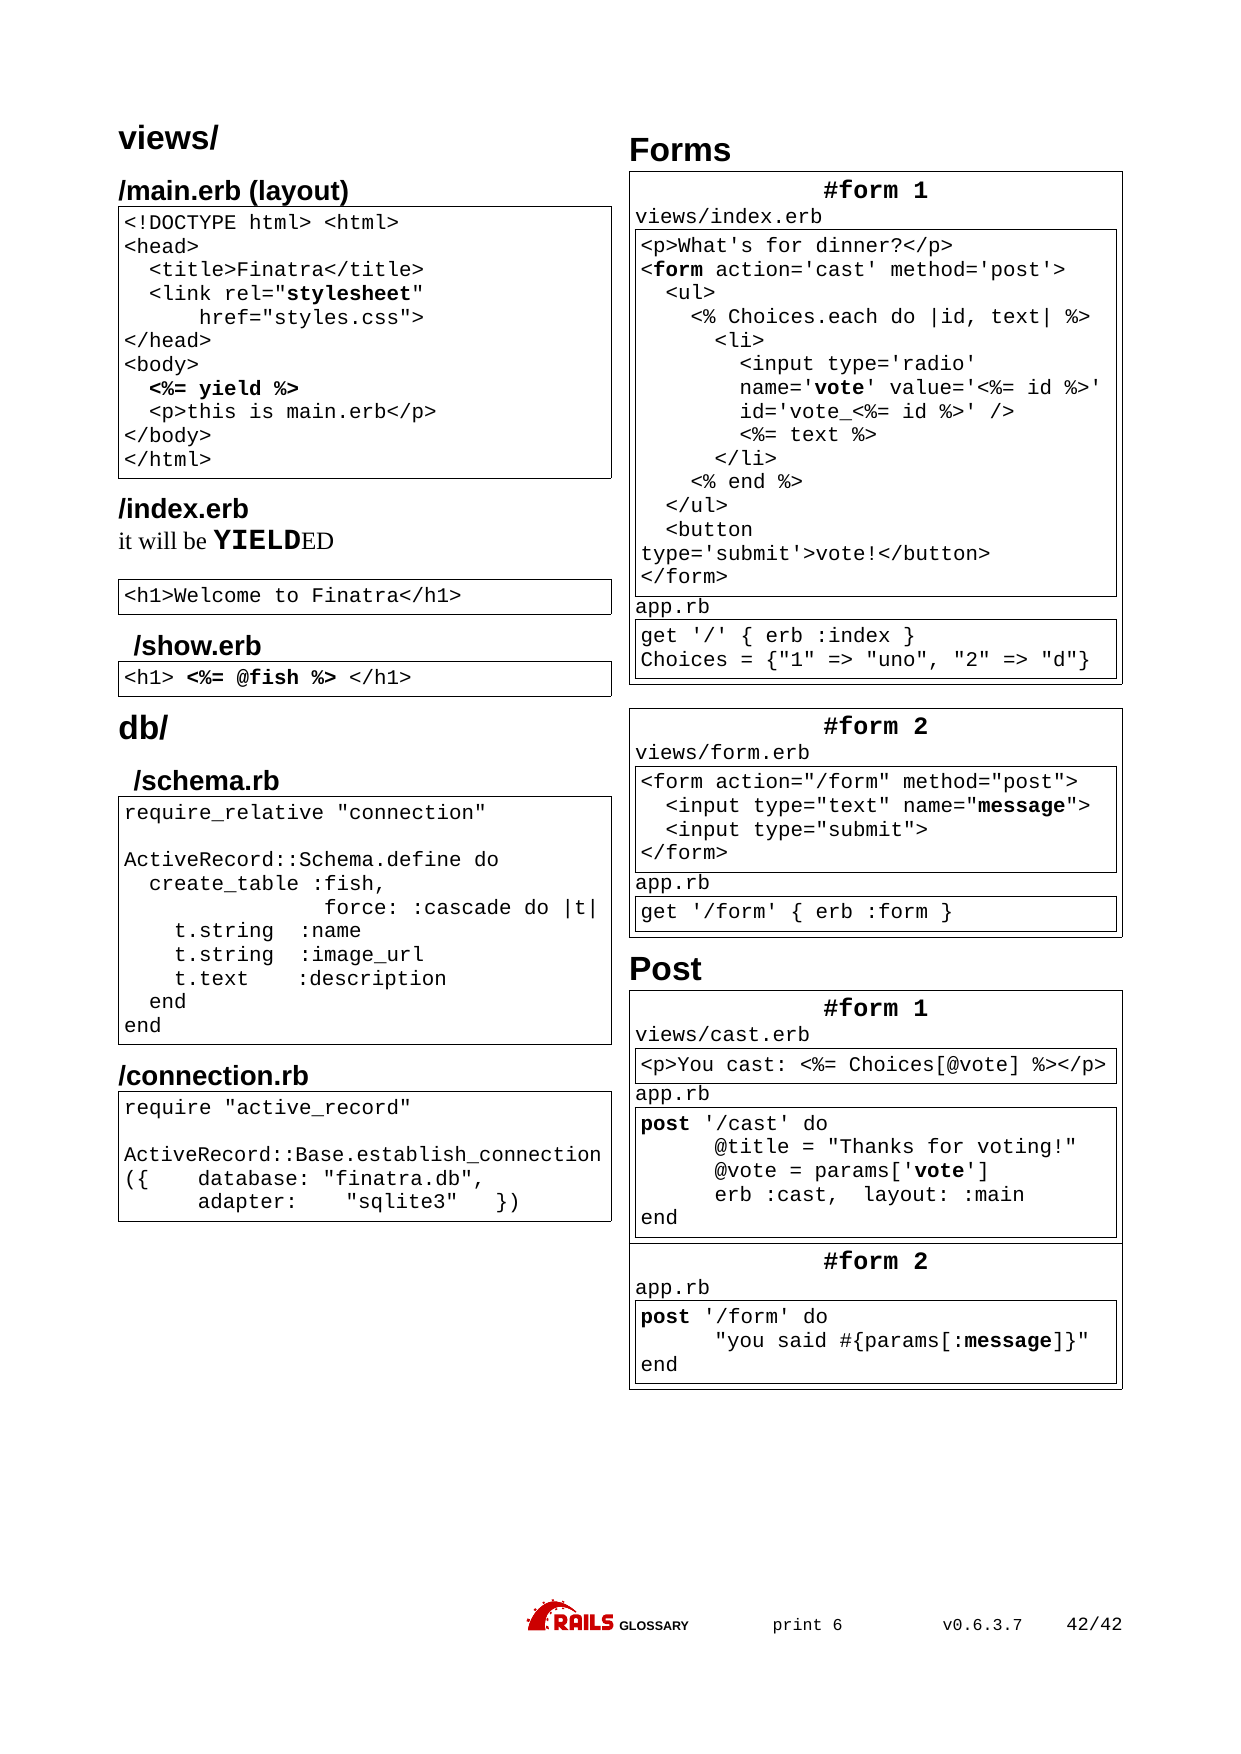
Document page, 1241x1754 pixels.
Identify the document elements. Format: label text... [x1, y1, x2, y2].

subtitle /index.erb [118, 493, 611, 525]
subtitle /main.erb (layout) [118, 174, 611, 206]
table_header <p>You cast: <%= Choices[@vote] %></p> [636, 1049, 1116, 1083]
subtitle /connection.rb [118, 1059, 611, 1091]
table_header <form action="/form" method="post"> <input type="text" name="message"> <input type="submit"> </form> [636, 767, 1116, 872]
table_header <h1> <%= @fish %> </h1> [119, 662, 611, 696]
table_header <p>What's for dinner?</p> <form action='cast' method='post'> <ul> <% Choices.each do |id, text| %> <li> <input type='radio' name='vote' value='<%= id %>' id='vote_<%= id %>' /> <%= text %> </li> <% end %> </ul> <button type='submit'>vote!</button> </form> [636, 230, 1116, 596]
subtitle /show.erb [118, 629, 611, 661]
subtitle Forms [629, 130, 1122, 168]
subtitle Post [629, 948, 1122, 987]
subtitle db/ [118, 708, 611, 747]
table_header #form 1 views/index.erb app.rb [630, 172, 1122, 684]
text it will be YIELDED [118, 525, 611, 558]
table_header <h1>Welcome to Finatra</h1> [119, 580, 611, 614]
table_header get '/' { erb :index } Choices = {"1" => "uno", "2" => "d"} [636, 620, 1116, 678]
table_header require "active_record" ActiveRecord::Base.establish_connection({ database: "finatra.db", adapter: "sqlite3" }) [119, 1092, 611, 1221]
table_header post '/form' do "you said #{params[:message]}" end [636, 1301, 1116, 1383]
subtitle /schema.rb [118, 764, 611, 796]
table_cell #form 2 app.rb [630, 1244, 1122, 1389]
table_header post '/cast' do @title = "Thanks for voting!" @vote = params['vote'] erb :cast, layout: :main end [636, 1108, 1116, 1237]
table_header require_relative "connection" ActiveRecord::Schema.define do create_table :fish, force: :cascade do |t| t.string :name t.string :image_url t.text :description end end [119, 797, 611, 1044]
table_header #form 2 views/form.erb app.rb [630, 709, 1122, 937]
subtitle views/ [118, 118, 611, 157]
table_header #form 1 views/cast.erb app.rb [630, 991, 1122, 1243]
table_header <!DOCTYPE html> <html> <head> <title>Finatra</title> <link rel="stylesheet" href="styles.css"> </head> <body> <%= yield %> <p>this is main.erb</p> </body> </html> [119, 207, 611, 478]
table_header get '/form' { erb :form } [636, 897, 1116, 931]
